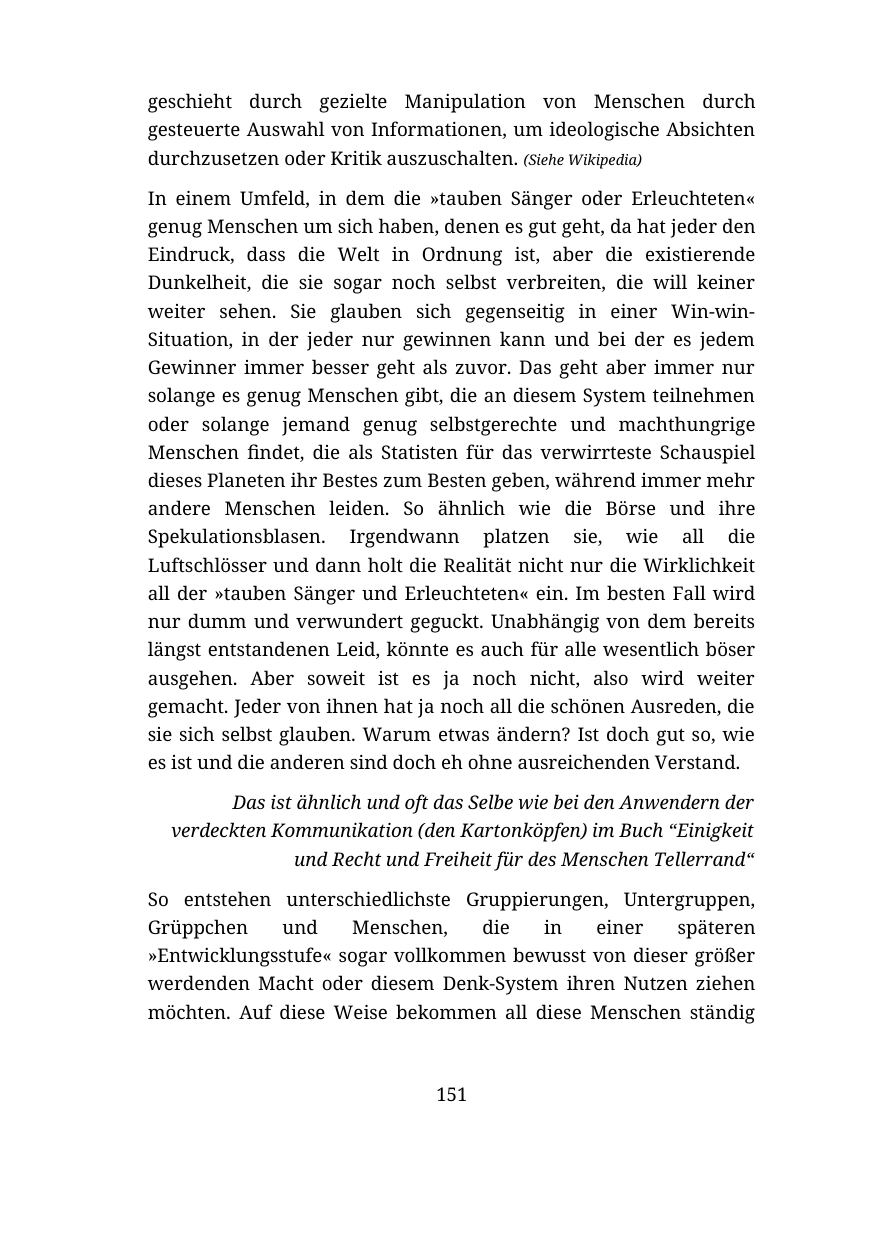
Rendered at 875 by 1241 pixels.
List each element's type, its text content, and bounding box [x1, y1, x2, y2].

text geschieht durch gezielte Manipulation von Menschen durch gesteuerte Auswahl von Informationen, um ideologische Absichten durchzusetzen oder Kritik auszuschalten. (Siehe Wikipedia) [148, 88, 756, 171]
text Das ist ähnlich und oft das Selbe wie bei den Anwendern der verdeckten Kommunikation (den Kartonköpfen) im Buch “Einigkeit und Recht und Freiheit für des Menschen Tellerrand“ [148, 789, 756, 872]
text In einem Umfeld, in dem die »tauben Sänger oder Erleuchteten« genug Menschen um sich haben, denen es gut geht, da hat jeder den Eindruck, dass die Welt in Ordnung ist, aber die existierende Dunkelheit, die sie sogar noch selbst verbreiten, die will keiner weiter sehen. Sie glauben sich gegenseitig in einer Win-win-Situation, in der jeder nur gewinnen kann und bei der es jedem Gewinner immer besser geht als zuvor. Das geht aber immer nur solange es genug Menschen gibt, die an diesem System teilnehmen oder solange jemand genug selbstgerechte und machthungrige Menschen findet, die als Statisten für das verwirrteste Schauspiel dieses Planeten ihr Bestes zum Besten geben, während immer mehr andere Menschen leiden. So ähnlich wie die Börse und ihre Spekulationsblasen. Irgendwann platzen sie, wie all die Luftschlösser und dann holt die Realität nicht nur die Wirklichkeit all der »tauben Sänger und Erleuchteten« ein. Im besten Fall wird nur dumm und verwundert geguckt. Unabhängig von dem bereits längst entstandenen Leid, könnte es auch für alle wesentlich böser ausgehen. Aber soweit ist es ja noch nicht, also wird weiter gemacht. Jeder von ihnen hat ja noch all die schönen Ausreden, die sie sich selbst glauben. Warum etwas ändern? Ist doch gut so, wie es ist und die anderen sind doch eh ohne ausreichenden Verstand. [148, 185, 756, 775]
text So entstehen unterschiedlichste Gruppierungen, Untergruppen, Grüppchen und Menschen, die in einer späteren »Entwicklungsstufe« sogar vollkommen bewusst von dieser größer werdenden Macht oder diesem Denk-System ihren Nutzen ziehen möchten. Auf diese Weise bekommen all diese Menschen ständig [148, 886, 756, 1024]
